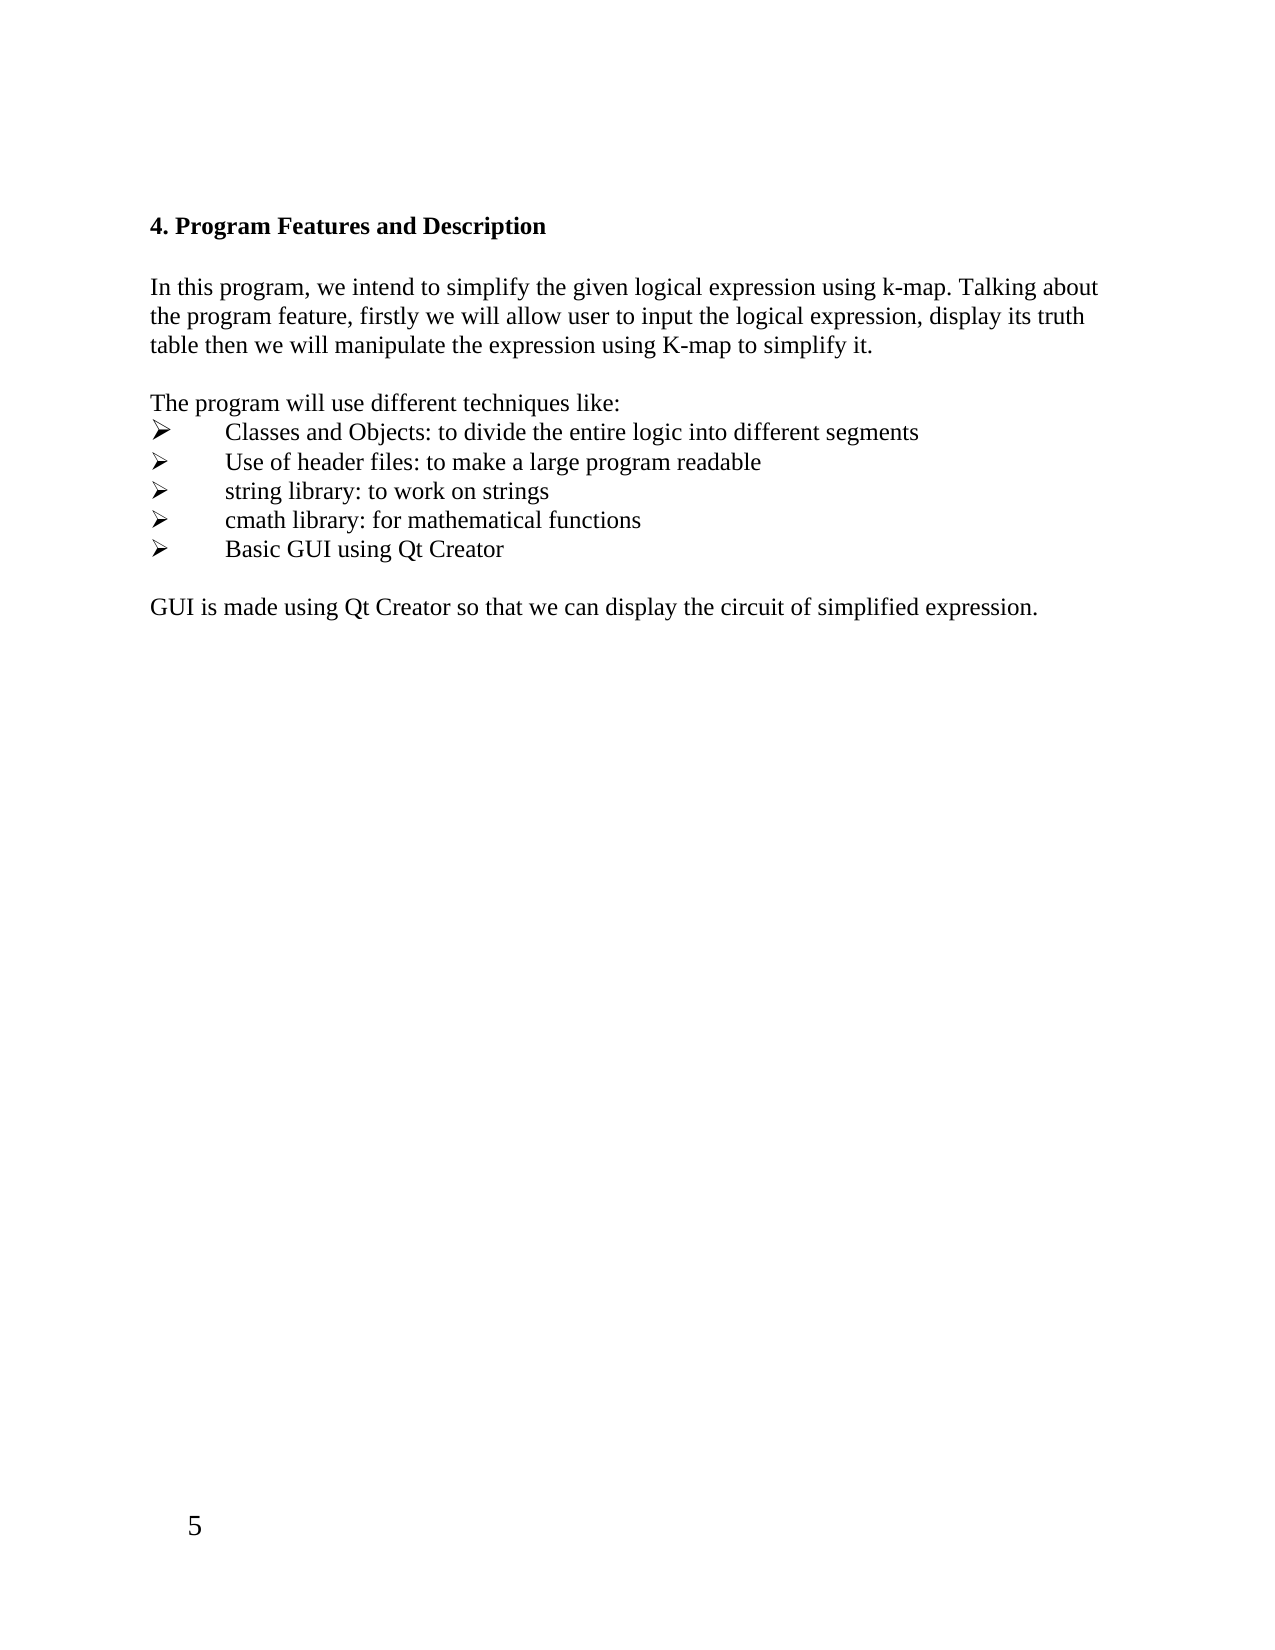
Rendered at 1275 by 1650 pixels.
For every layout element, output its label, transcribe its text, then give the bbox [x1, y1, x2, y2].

list Use of header files: to make a large program readable [150, 447, 1125, 476]
text GUI is made using Qt Creator so that we can display the circuit of simplified expression. [150, 592, 1125, 621]
list string library: to work on strings [150, 476, 1125, 505]
list cmath library: for mathematical functions [150, 505, 1125, 534]
list Basic GUI using Qt Creator [150, 534, 1125, 563]
list Classes and Objects: to divide the entire logic into different segments [150, 417, 1125, 447]
text The program will use different techniques like: [150, 388, 1125, 417]
text 4. Program Features and Description [150, 211, 1125, 240]
text In this program, we intend to simplify the given logical expression using k-map. Talking about the program feature, firstly we will allow user to input the logical expression, display its truth table then we will manipulate the expression using K-map to simplify it. [150, 272, 1125, 359]
